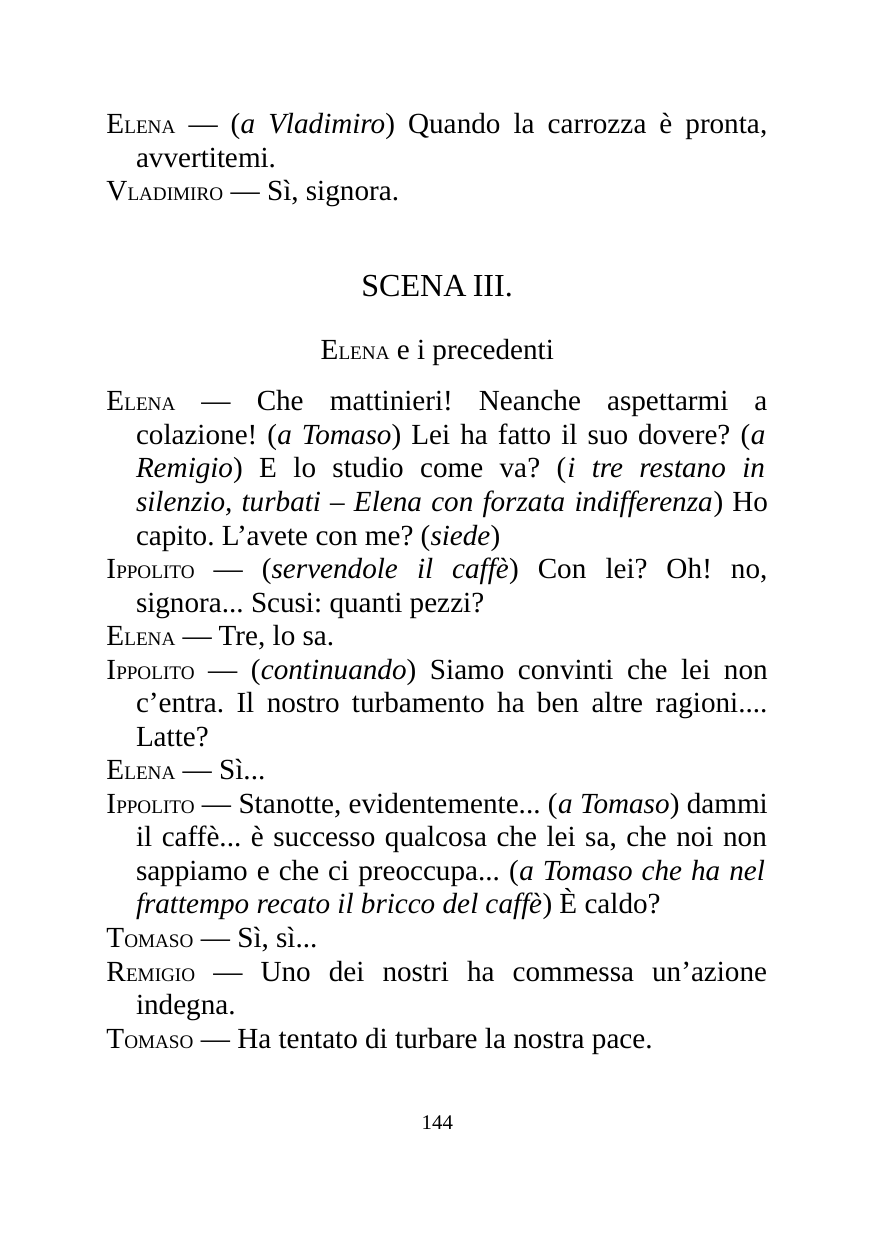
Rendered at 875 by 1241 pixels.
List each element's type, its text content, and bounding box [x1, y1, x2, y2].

text Elena e i precedenti [106, 332, 768, 366]
text Remigio — Uno dei nostri ha commessa un’azione indegna. [106, 954, 768, 1021]
text Elena — Che mattinieri! Neanche aspettarmi a colazione! (a Tomaso) Lei ha fatto il suo dovere? (a Remigio) E lo studio come va? (i tre restano in silenzio, turbati – Elena con forzata indifferenza) Ho capito. L’avete con me? (siede) [106, 383, 768, 551]
text Ippolito — (servendole il caffè) Con lei? Oh! no, signora... Scusi: quanti pezzi? [106, 551, 768, 618]
text Elena — (a Vladimiro) Quando la carrozza è pronta, avvertitemi. [106, 106, 768, 173]
text Vladimiro — Sì, signora. [106, 173, 768, 207]
text Ippolito — Stanotte, evidentemente... (a Tomaso) dammi il caffè... è successo qualcosa che lei sa, che noi non sappiamo e che ci preoccupa... (a Tomaso che ha nel frattempo recato il bricco del caffè) È caldo? [106, 786, 768, 920]
text Elena — Tre, lo sa. [106, 618, 768, 652]
text Tomaso — Sì, sì... [106, 920, 768, 954]
text Ippolito — (continuando) Siamo convinti che lei non c’entra. Il nostro turbamento ha ben altre ragioni.... Latte? [106, 652, 768, 752]
subtitle SCENA III. [106, 266, 768, 303]
text Elena — Sì... [106, 752, 768, 786]
text Tomaso — Ha tentato di turbare la nostra pace. [106, 1021, 768, 1054]
